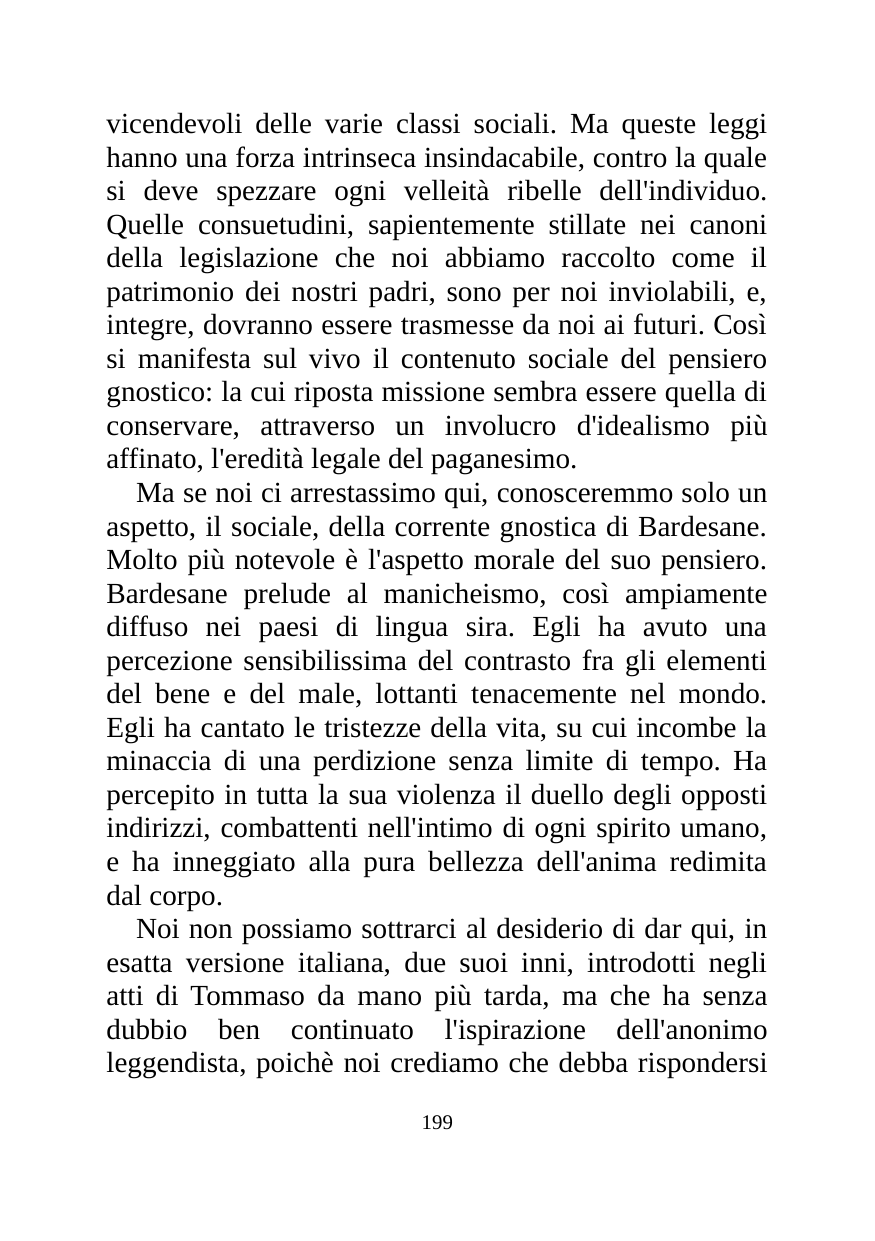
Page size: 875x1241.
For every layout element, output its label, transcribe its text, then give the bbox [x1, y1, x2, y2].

text Ma se noi ci arrestassimo qui, conosceremmo solo un aspetto, il sociale, della corrente gnostica di Bardesane. Molto più notevole è l'aspetto morale del suo pensiero. Bardesane prelude al manicheismo, così ampiamente diffuso nei paesi di lingua sira. Egli ha avuto una percezione sensibilissima del contrasto fra gli elementi del bene e del male, lottanti tenacemente nel mondo. Egli ha cantato le tristezze della vita, su cui incombe la minaccia di una perdizione senza limite di tempo. Ha percepito in tutta la sua violenza il duello degli opposti indirizzi, combattenti nell'intimo di ogni spirito umano, e ha inneggiato alla pura bellezza dell'anima redimita dal corpo. [106, 475, 768, 911]
text Noi non possiamo sottrarci al desiderio di dar qui, in esatta versione italiana, due suoi inni, introdotti negli atti di Tommaso da mano più tarda, ma che ha senza dubbio ben continuato l'ispirazione dell'anonimo leggendista, poichè noi crediamo che debba rispondersi [106, 911, 768, 1079]
text vicendevoli delle varie classi sociali. Ma queste leggi hanno una forza intrinseca insindacabile, contro la quale si deve spezzare ogni velleità ribelle dell'individuo. Quelle consuetudini, sapientemente stillate nei canoni della legislazione che noi abbiamo raccolto come il patrimonio dei nostri padri, sono per noi inviolabili, e, integre, dovranno essere trasmesse da noi ai futuri. Così si manifesta sul vivo il contenuto sociale del pensiero gnostico: la cui riposta missione sembra essere quella di conservare, attraverso un involucro d'idealismo più affinato, l'eredità legale del paganesimo. [106, 106, 768, 475]
